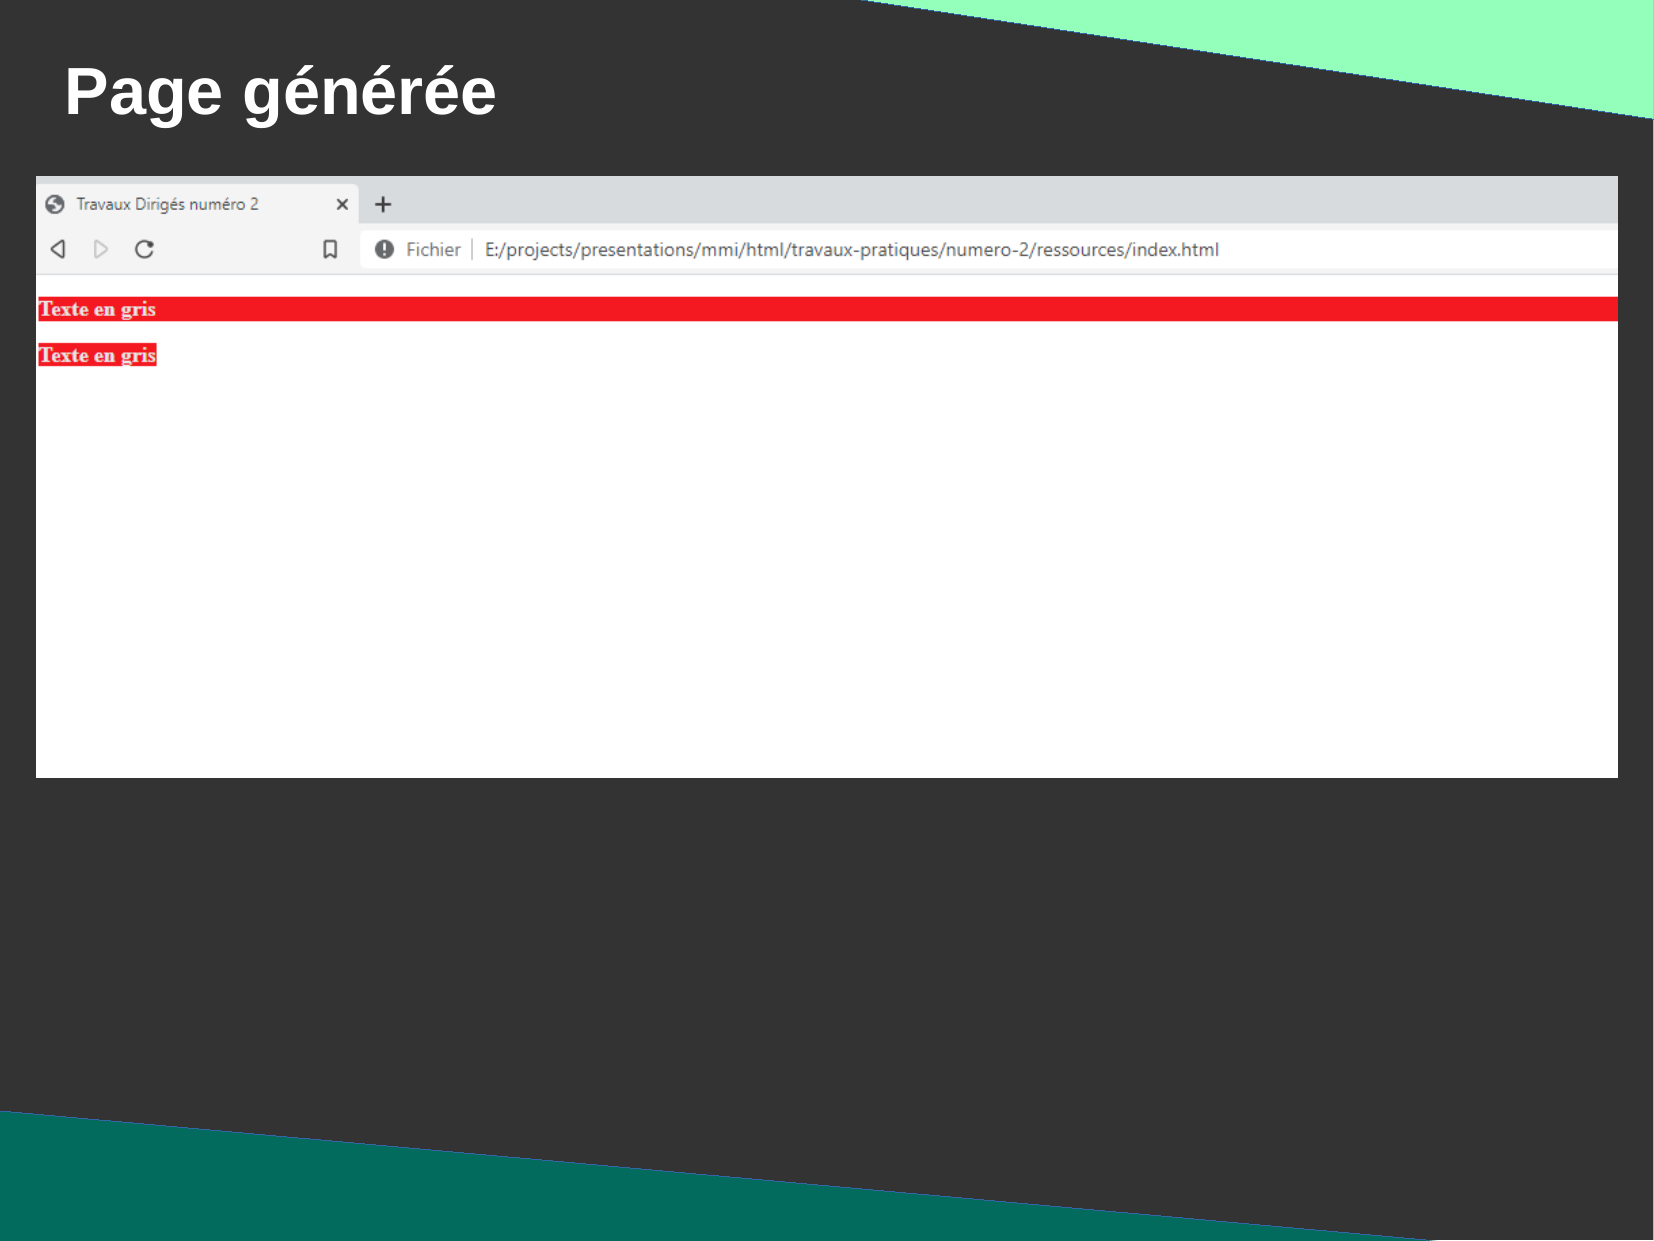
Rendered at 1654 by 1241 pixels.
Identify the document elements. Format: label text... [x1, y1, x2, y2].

text_box [861, 0, 1654, 120]
title Page générée [64, 54, 1553, 157]
picture [36, 176, 1618, 778]
